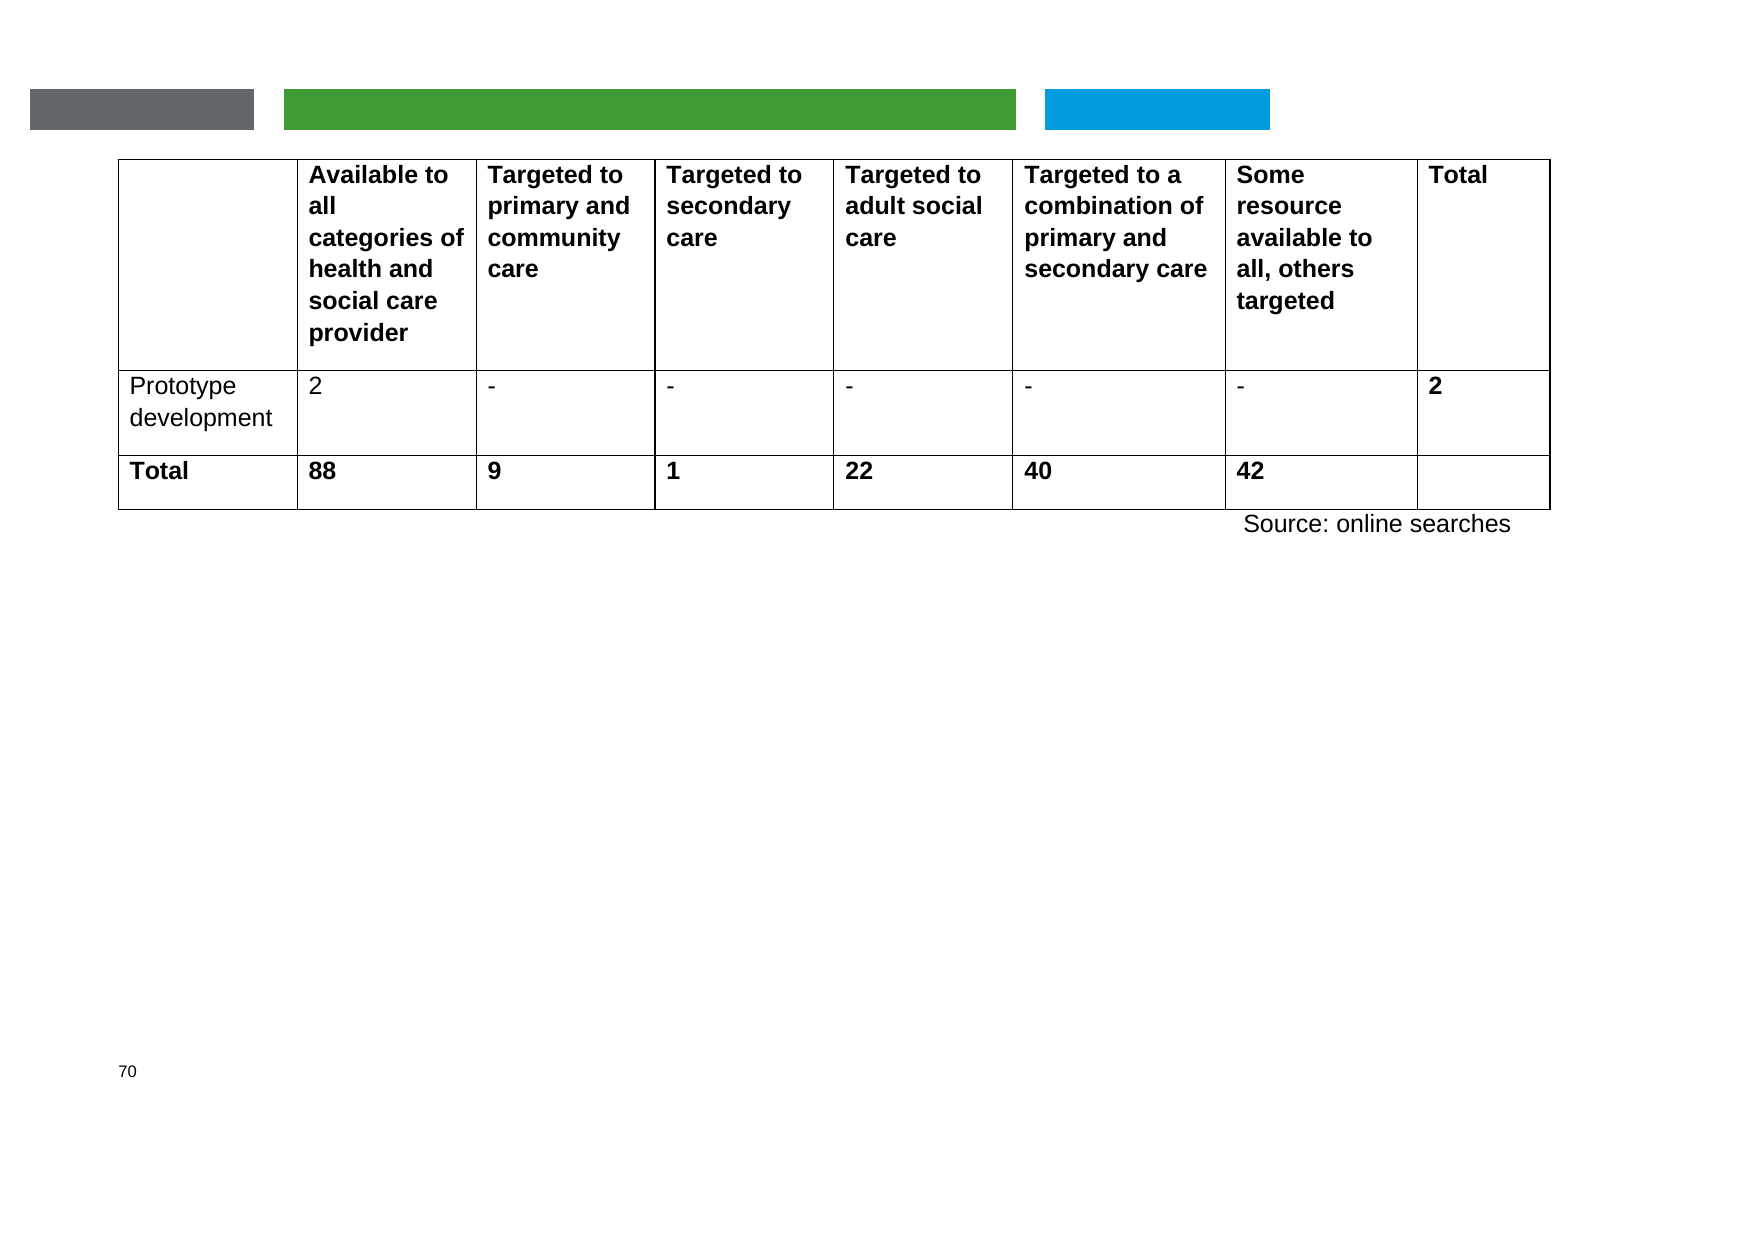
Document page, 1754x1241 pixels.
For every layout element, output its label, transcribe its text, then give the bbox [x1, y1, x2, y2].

table_header Available to all categories of health and social care provider [298, 160, 476, 370]
table_header Total [1418, 160, 1549, 370]
table_header [119, 160, 297, 370]
table_header Targeted to adult social care [834, 160, 1012, 370]
table_cell - [477, 371, 654, 455]
table_cell 40 [1013, 456, 1225, 508]
table_cell 2 [298, 371, 476, 455]
table_cell 42 [1226, 456, 1417, 508]
table_cell Total [119, 456, 297, 508]
table_cell Prototype development [119, 371, 297, 455]
table_cell - [1013, 371, 1225, 455]
table_header Targeted to secondary care [656, 160, 833, 370]
table_cell 9 [477, 456, 654, 508]
table_cell 1 [656, 456, 833, 508]
text Source: online searches [118, 510, 1547, 538]
table_cell 2 [1418, 371, 1549, 455]
table_header Targeted to primary and community care [477, 160, 654, 370]
table_cell [1418, 456, 1549, 508]
table_cell 22 [834, 456, 1012, 508]
table_cell - [1226, 371, 1417, 455]
table_header Some resource available to all, others targeted [1226, 160, 1417, 370]
table_header Targeted to a combination of primary and secondary care [1013, 160, 1225, 370]
table_cell 88 [298, 456, 476, 508]
table_cell - [834, 371, 1012, 455]
table_cell - [656, 371, 833, 455]
